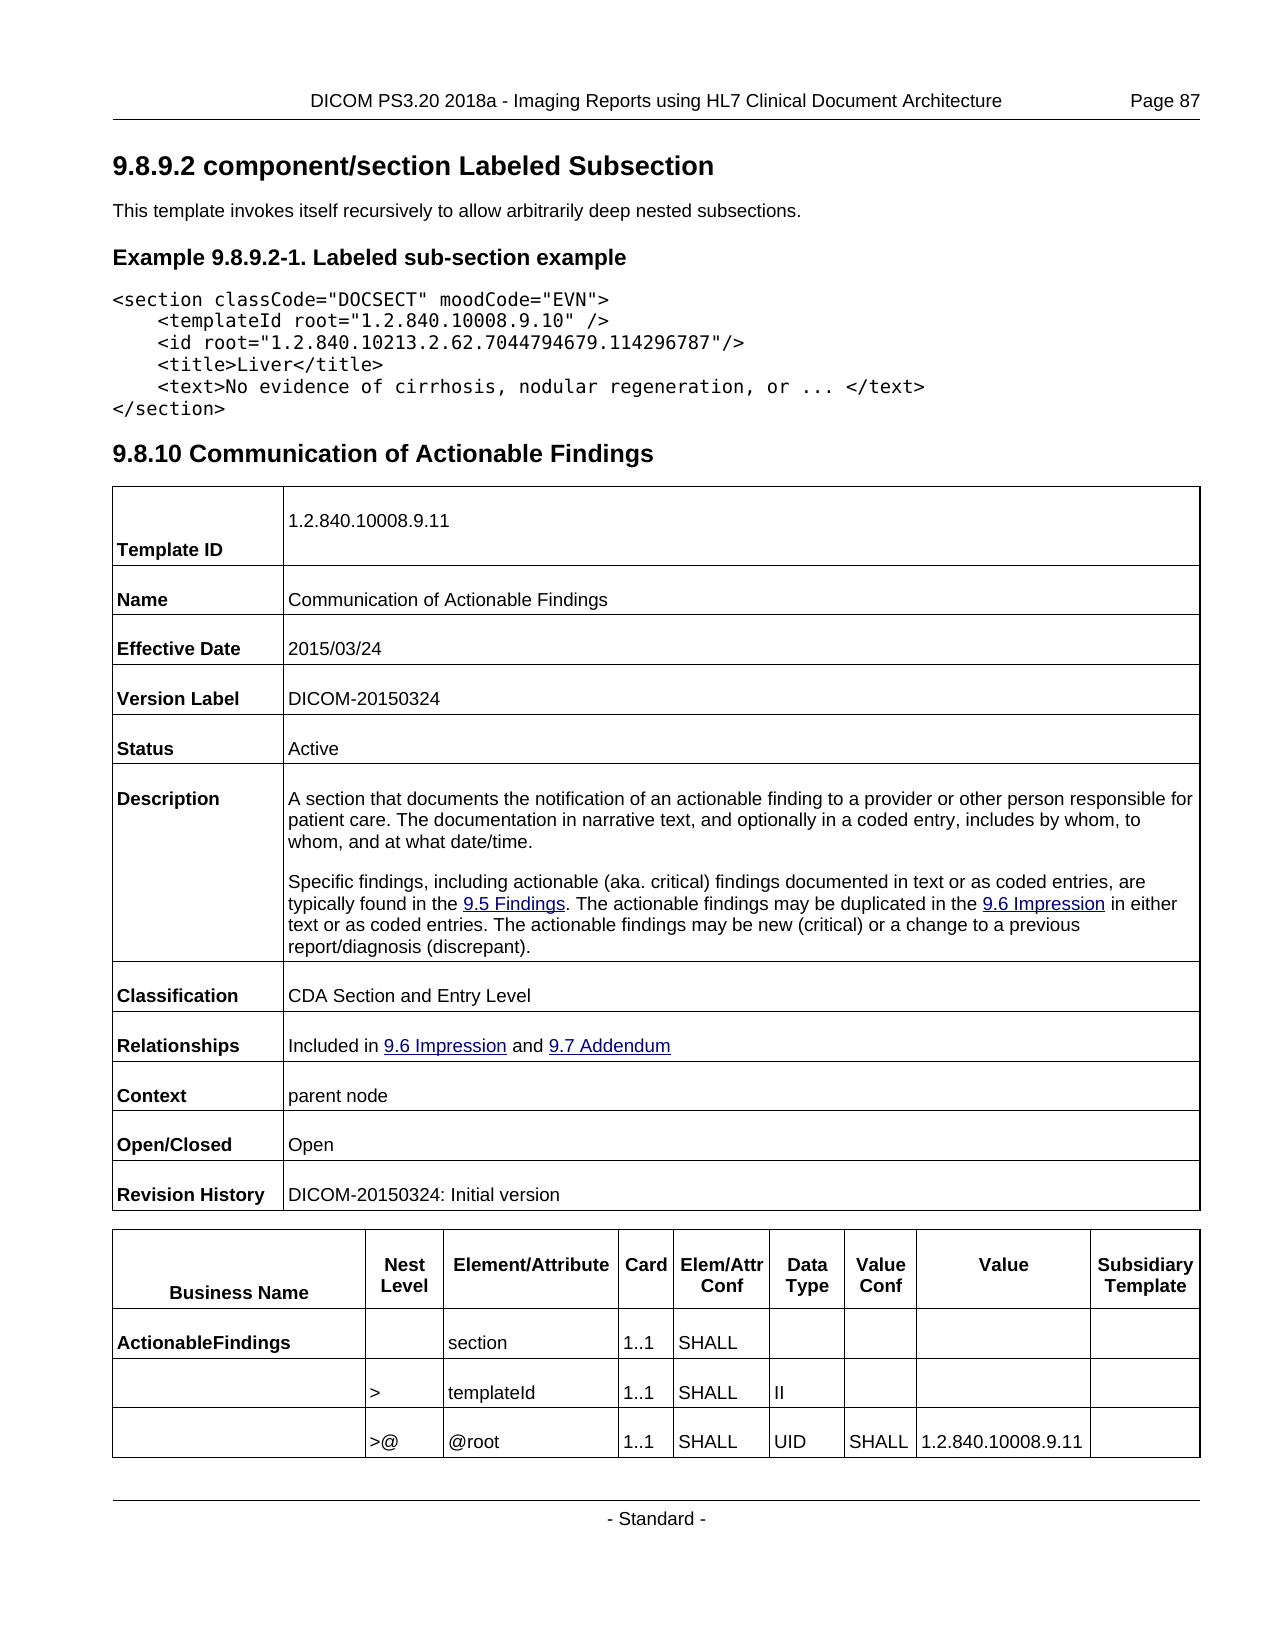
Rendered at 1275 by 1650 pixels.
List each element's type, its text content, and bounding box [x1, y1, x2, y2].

table_header Business Name [113, 1230, 365, 1308]
table_cell Open [284, 1111, 1199, 1160]
table_cell Name [113, 566, 283, 614]
table_cell SHALL [845, 1408, 916, 1457]
table_cell DICOM-20150324 [284, 665, 1199, 714]
table_cell [770, 1309, 844, 1357]
table_cell [917, 1309, 1090, 1357]
text <section classCode="DOCSECT" moodCode="EVN"> <templateId root="1.2.840.10008.9.10" /> <id root="1.2.840.10213.2.62.7044794679.114296787"/> <title>Liver</title> <text>No evidence of cirrhosis, nodular regeneration, or ... </text> </section> [112, 289, 1200, 420]
table_cell II [770, 1359, 844, 1407]
table_cell parent node [284, 1062, 1199, 1110]
table_cell section [444, 1309, 618, 1357]
table_cell [1091, 1359, 1199, 1407]
table_cell 1..1 [619, 1359, 673, 1407]
table_cell [366, 1309, 443, 1357]
table_cell Relationships [113, 1012, 283, 1061]
table_header Element/​Attribute [444, 1230, 618, 1308]
table_header Data Type [770, 1230, 844, 1308]
table_cell UID [770, 1408, 844, 1457]
table_header Subsidiary Template [1091, 1230, 1199, 1308]
table_cell 1..1 [619, 1309, 673, 1357]
table_cell [113, 1408, 365, 1457]
text 9.8.9.2 component/section Labeled Subsection [112, 150, 1200, 181]
text Example 9.8.9.2-1. Labeled sub-section example [112, 244, 1200, 270]
table_cell Classification [113, 962, 283, 1011]
table_cell template​Id [444, 1359, 618, 1407]
table_cell 2015/03/24 [284, 615, 1199, 664]
table_cell Effective Date [113, 615, 283, 664]
table_cell Included in 9.6 Impression and 9.7 Addendum [284, 1012, 1199, 1061]
table_cell [113, 1359, 365, 1407]
table_cell Communication of Actionable Findings [284, 566, 1199, 614]
table_cell [1091, 1408, 1199, 1457]
table_cell Revision History [113, 1161, 283, 1209]
table_cell Actionable​Findings [113, 1309, 365, 1357]
table_header Card [619, 1230, 673, 1308]
table_cell DICOM-20150324: Initial version [284, 1161, 1199, 1209]
table_cell CDA Section and Entry Level [284, 962, 1199, 1011]
table_header Elem/Attr Conf [674, 1230, 769, 1308]
table_cell Context [113, 1062, 283, 1110]
table_cell SHALL [674, 1408, 769, 1457]
table_cell Version Label [113, 665, 283, 714]
table_header Value [917, 1230, 1090, 1308]
table_cell A section that documents the notification of an actionable finding to a provider or other person responsible for patient care. The documentation in narrative text, and optionally in a coded entry, includes by whom, to whom, and at what date/time. Specific findings, including actionable (aka. critical) findings documented in text or as coded entries, are typically found in the 9.5 Findings. The actionable findings may be duplicated in the 9.6 Impression in either text or as coded entries. The actionable findings may be new (critical) or a change to a previous report/diagnosis (discrepant). [284, 764, 1199, 961]
table_cell SHALL [674, 1359, 769, 1407]
table_cell Status [113, 715, 283, 763]
table_cell > [366, 1359, 443, 1407]
table_cell SHALL [674, 1309, 769, 1357]
table_header Value Conf [845, 1230, 916, 1308]
table_header Nest Level [366, 1230, 443, 1308]
table_cell Open/Closed [113, 1111, 283, 1160]
table_cell 1.2.840.10008.9.11 [917, 1408, 1090, 1457]
table_cell Active [284, 715, 1199, 763]
table_cell 1..1 [619, 1408, 673, 1457]
text This template invokes itself recursively to allow arbitrarily deep nested subsections. [112, 200, 1200, 222]
table_header Template ID [113, 487, 283, 564]
table_cell [1091, 1309, 1199, 1357]
text 9.8.10 Communication of Actionable Findings [112, 439, 1200, 467]
table_header 1.2.840.10008.9.11 [284, 487, 1199, 564]
table_cell Description [113, 764, 283, 961]
table_cell >@ [366, 1408, 443, 1457]
table_cell [845, 1359, 916, 1407]
table_cell [917, 1359, 1090, 1407]
table_cell @root [444, 1408, 618, 1457]
table_cell [845, 1309, 916, 1357]
